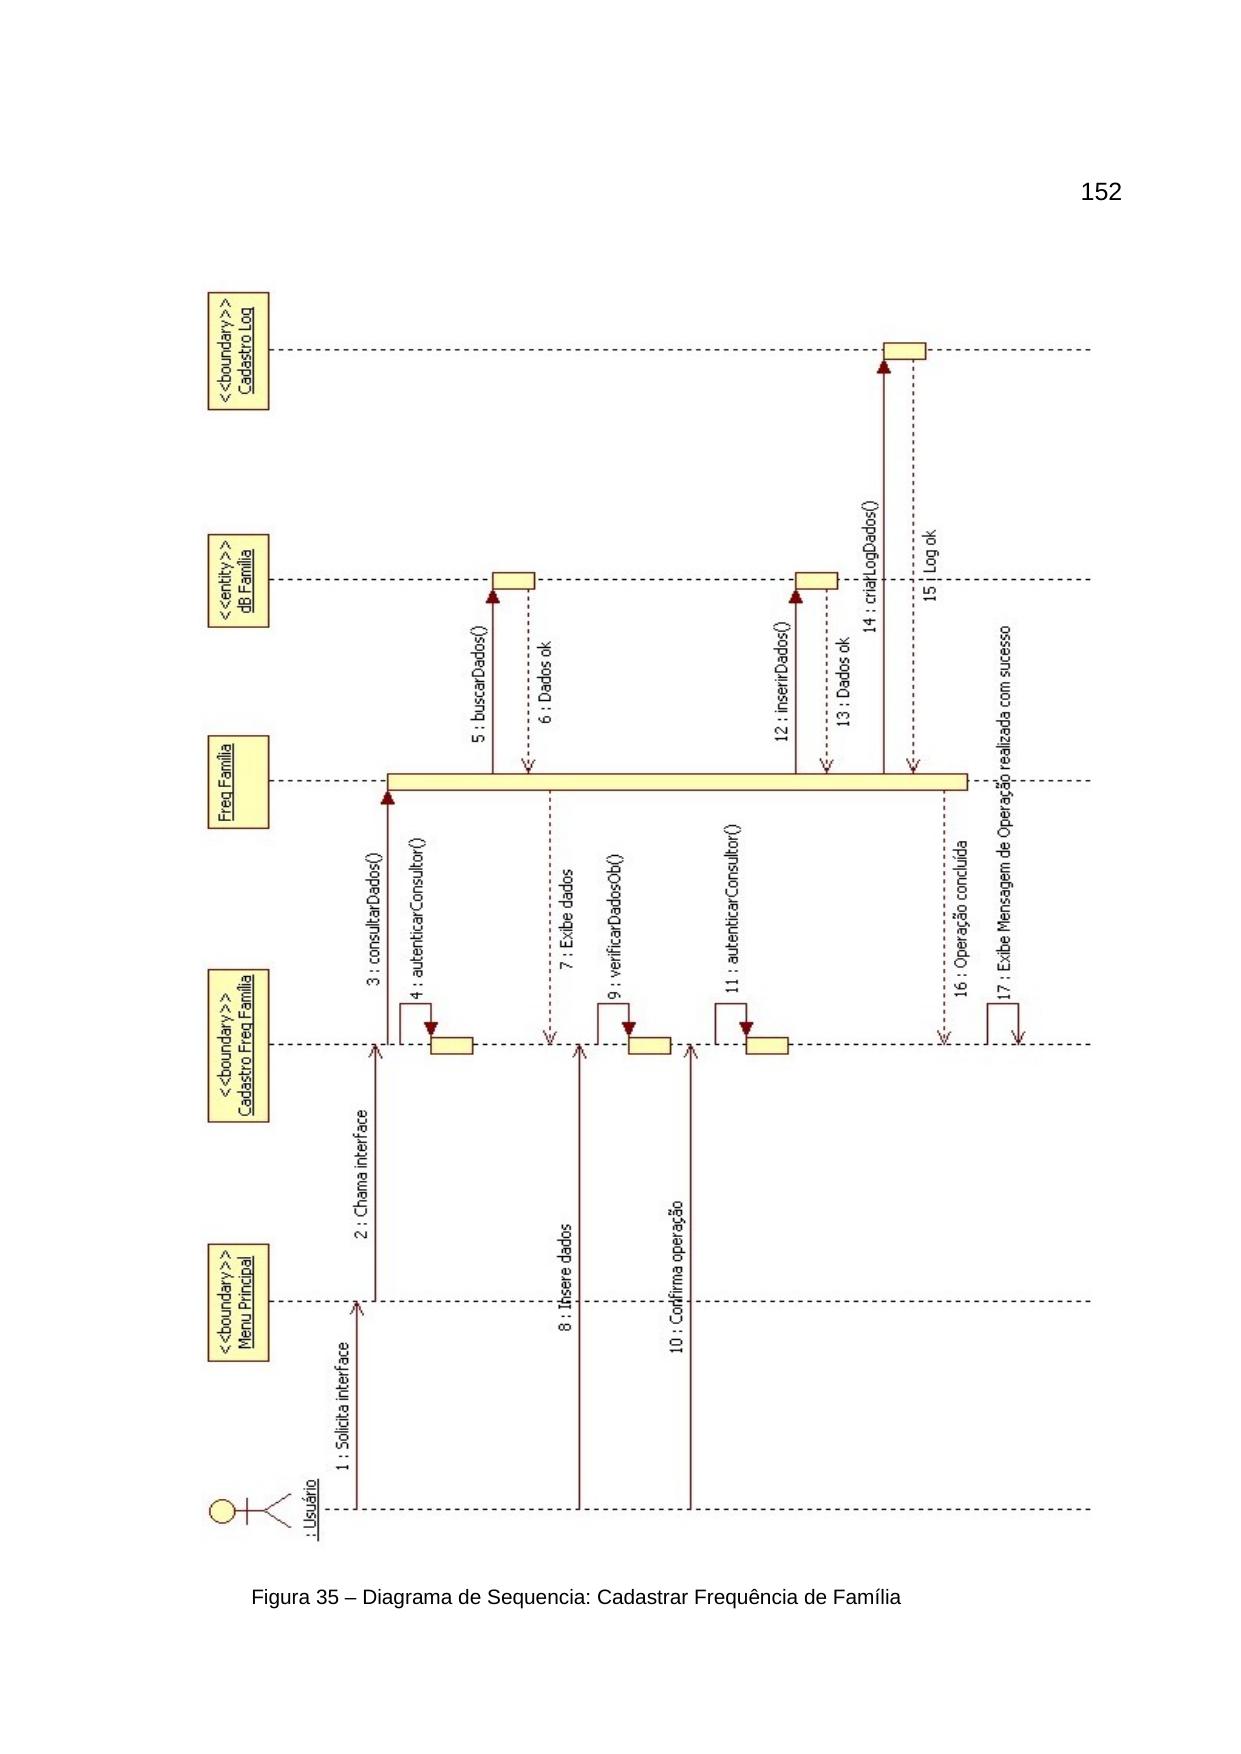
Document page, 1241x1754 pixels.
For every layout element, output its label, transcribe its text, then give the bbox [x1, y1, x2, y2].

text Figura 35 – Diagrama de Sequencia: Cadastrar Frequência de Família [177, 1585, 1122, 1609]
picture [177, 265, 1123, 1585]
